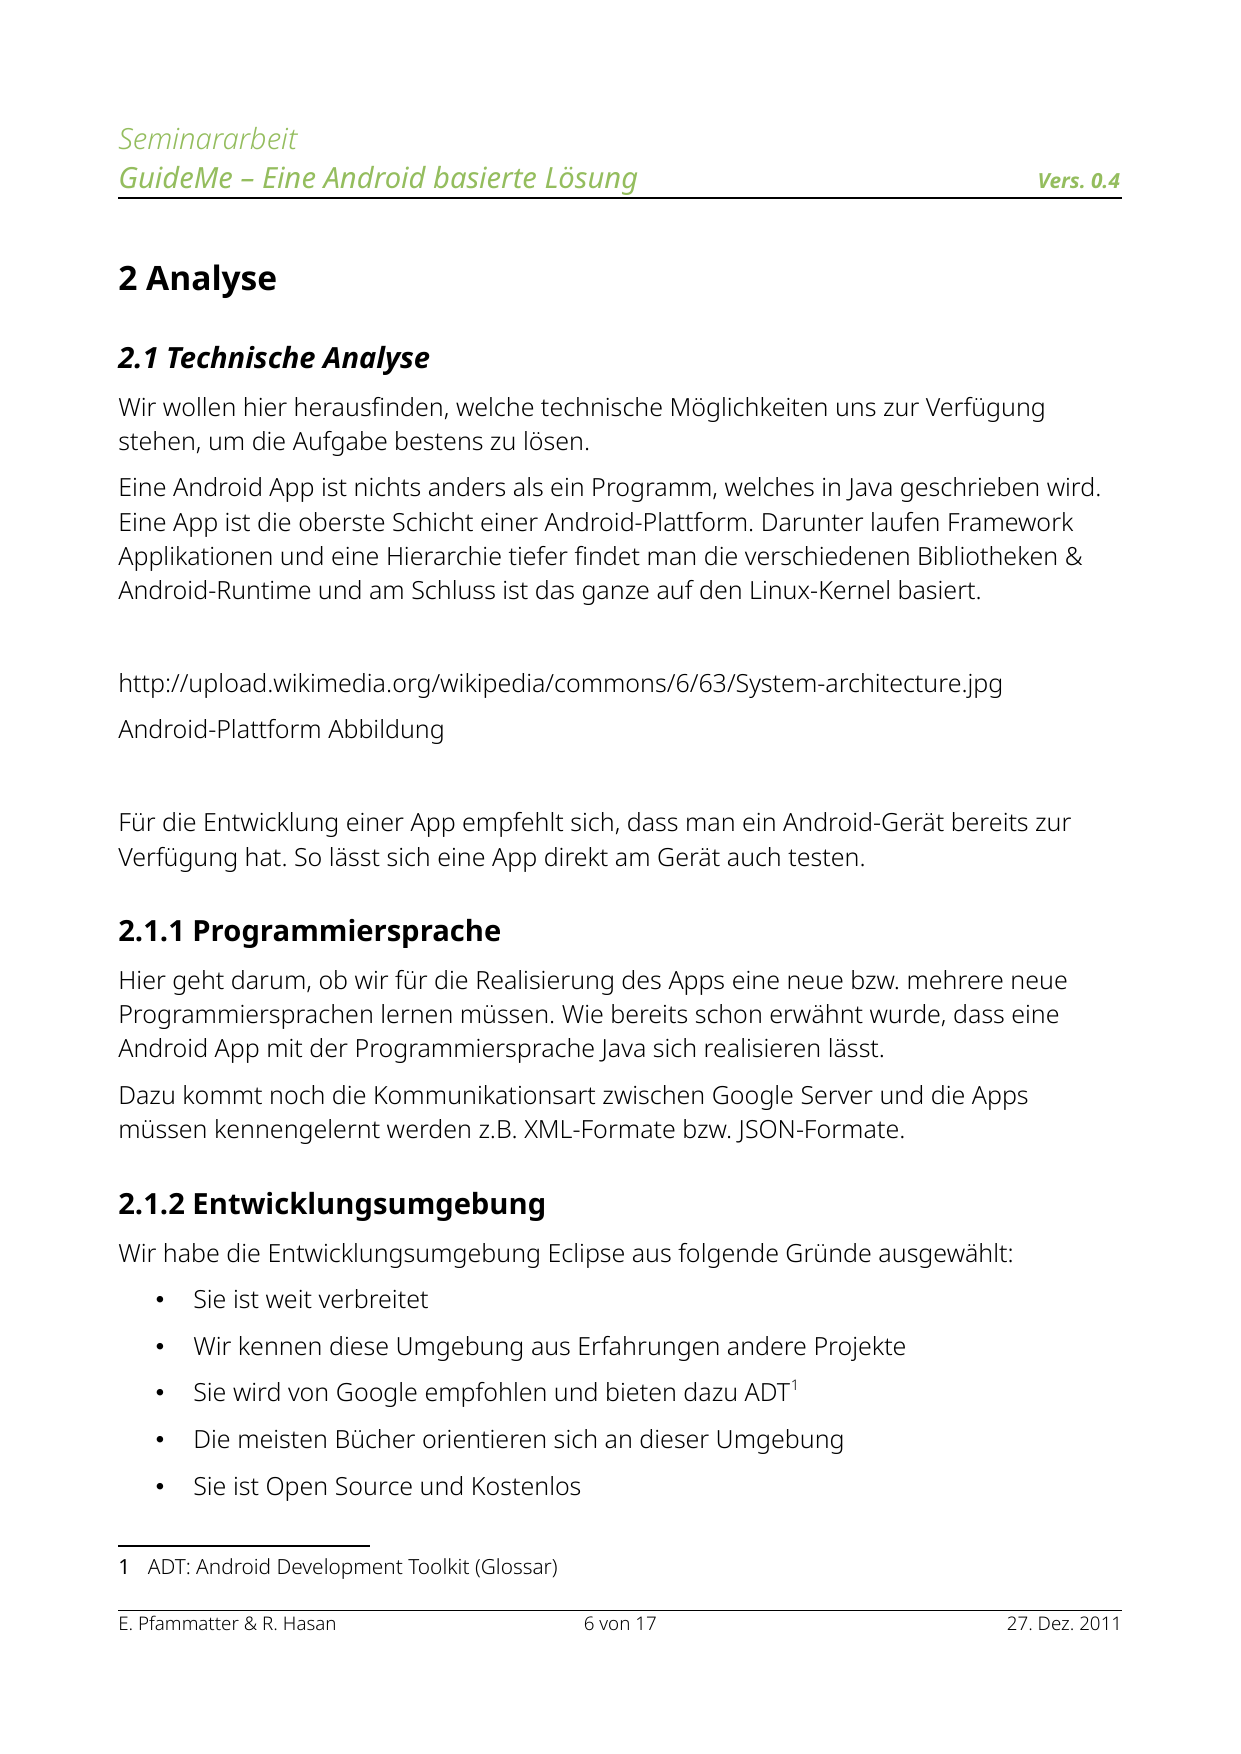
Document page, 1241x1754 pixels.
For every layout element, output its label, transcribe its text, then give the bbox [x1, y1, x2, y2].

list Sie wird von Google empfohlen und bieten dazu ADT [156, 1375, 1122, 1409]
text Dazu kommt noch die Kommunikationsart zwischen Google Server und die Apps müssen kennengelernt werden z.B. XML-Formate bzw. JSON-Formate. [118, 1078, 1122, 1146]
list Wir kennen diese Umgebung aus Erfahrungen andere Projekte [156, 1328, 1122, 1363]
text Eine Android App ist nichts anders als ein Programm, welches in Java geschrieben wird. Eine App ist die oberste Schicht einer Android-Plattform. Darunter laufen Framework Applikationen und eine Hierarchie tiefer findet man die verschiedenen Bibliotheken & Android-Runtime und am Schluss ist das ganze auf den Linux-Kernel basiert. [118, 470, 1122, 606]
list Die meisten Bücher orientieren sich an dieser Umgebung [156, 1422, 1122, 1456]
text http://upload.wikimedia.org/wikipedia/commons/6/63/System-architecture.jpg [118, 665, 1122, 699]
text Wir habe die Entwicklungsumgebung Eclipse aus folgende Gründe ausgewählt: [118, 1235, 1122, 1269]
list Sie ist Open Source und Kostenlos [156, 1468, 1122, 1502]
text Hier geht darum, ob wir für die Realisierung des Apps eine neue bzw. mehrere neue Programmiersprachen lernen müssen. Wie bereits schon erwähnt wurde, dass eine Android App mit der Programmiersprache Java sich realisieren lässt. [118, 963, 1122, 1065]
subtitle 2.1 Technische Analyse [118, 337, 1122, 377]
text Android-Plattform Abbildung [118, 712, 1122, 746]
subtitle 2.1.1 Programmiersprache [118, 911, 1122, 950]
list Sie ist weit verbreitet [156, 1282, 1122, 1316]
subtitle 2 Analyse [118, 254, 1122, 300]
list ADT: Android Development Toolkit (Glossar) [118, 1552, 1122, 1581]
text Für die Entwicklung einer App empfehlt sich, dass man ein Android-Gerät bereits zur Verfügung hat. So lässt sich eine App direkt am Gerät auch testen. [118, 805, 1122, 873]
subtitle 2.1.2 Entwicklungsumgebung [118, 1183, 1122, 1223]
text Wir wollen hier herausfinden, welche technische Möglichkeiten uns zur Verfügung stehen, um die Aufgabe bestens zu lösen. [118, 389, 1122, 458]
